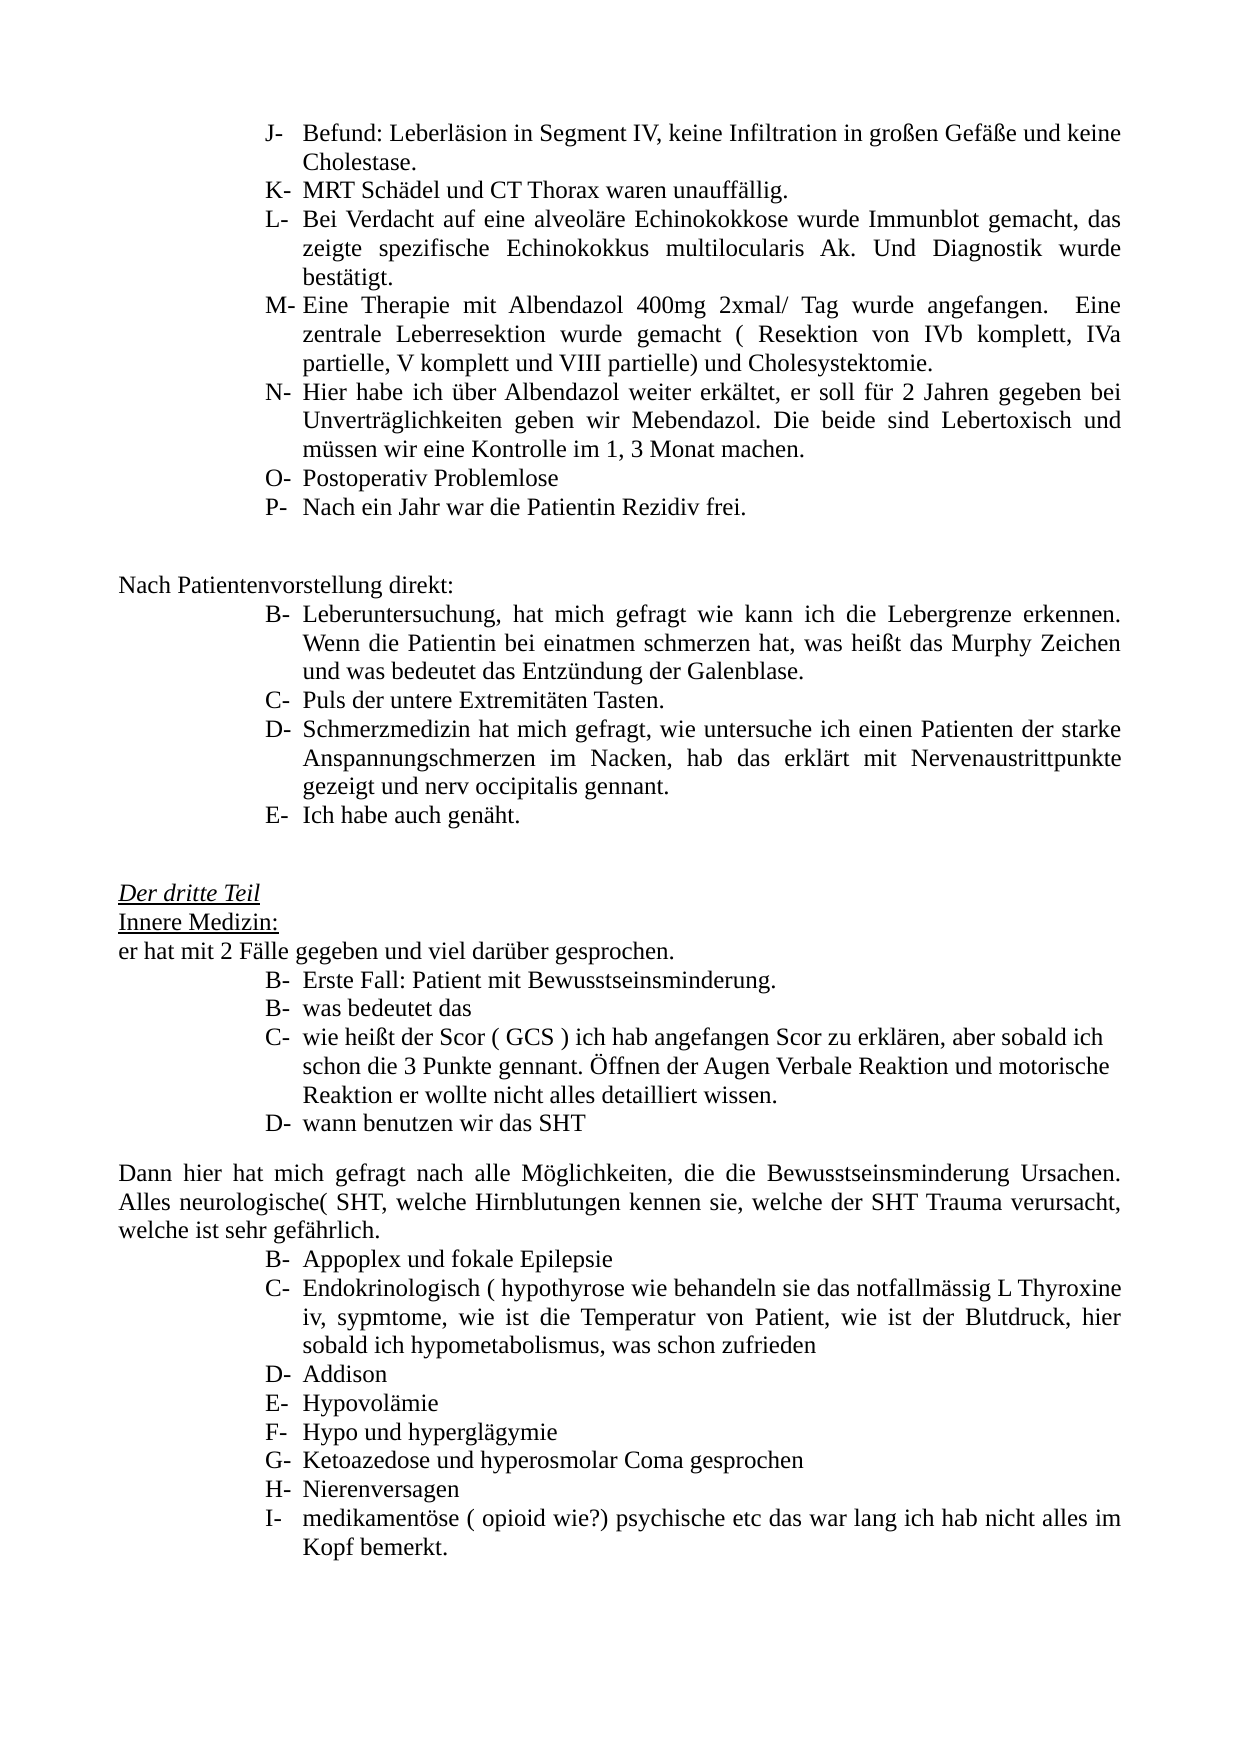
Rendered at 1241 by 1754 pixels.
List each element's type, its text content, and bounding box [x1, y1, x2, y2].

list Schmerzmedizin hat mich gefragt, wie untersuche ich einen Patienten der starke Anspannungschmerzen im Nacken, hab das erklärt mit Nervenaustrittpunkte gezeigt und nerv occipitalis gennant. [265, 714, 1122, 800]
text Der dritte Teil [118, 878, 1122, 907]
list Addison [265, 1359, 1122, 1388]
text Innere Medizin: [118, 907, 1122, 936]
list MRT Schädel und CT Thorax waren unauffällig. [265, 176, 1122, 204]
list Erste Fall: Patient mit Bewusstseinsminderung. [265, 965, 1122, 993]
list Puls der untere Extremitäten Tasten. [265, 685, 1122, 714]
text Dann hier hat mich gefragt nach alle Möglichkeiten, die die Bewusstseinsminderung Ursachen. Alles neurologische( SHT, welche Hirnblutungen kennen sie, welche der SHT Trauma verursacht, welche ist sehr gefährlich. [118, 1158, 1122, 1244]
text er hat mit 2 Fälle gegeben und viel darüber gesprochen. [118, 936, 1122, 965]
list was bedeutet das [265, 993, 1122, 1022]
list Ketoazedose und hyperosmolar Coma gesprochen [265, 1446, 1122, 1474]
list Hier habe ich über Albendazol weiter erkältet, er soll für 2 Jahren gegeben bei Unverträglichkeiten geben wir Mebendazol. Die beide sind Lebertoxisch und müssen wir eine Kontrolle im 1, 3 Monat machen. [265, 377, 1122, 463]
list Ich habe auch genäht. [265, 800, 1122, 829]
list Nierenversagen [265, 1474, 1122, 1503]
list Appoplex und fokale Epilepsie [265, 1244, 1122, 1273]
list Bei Verdacht auf eine alveoläre Echinokokkose wurde Immunblot gemacht, das zeigte spezifische Echinokokkus multilocularis Ak. Und Diagnostik wurde bestätigt. [265, 204, 1122, 291]
list medikamentöse ( opioid wie?) psychische etc das war lang ich hab nicht alles im Kopf bemerkt. [265, 1503, 1122, 1561]
list Nach ein Jahr war die Patientin Rezidiv frei. [265, 492, 1122, 521]
list wie heißt der Scor ( GCS ) ich hab angefangen Scor zu erklären, aber sobald ich schon die 3 Punkte gennant. Öffnen der Augen Verbale Reaktion und motorische Reaktion er wollte nicht alles detailliert wissen. [265, 1022, 1122, 1108]
list Leberuntersuchung, hat mich gefragt wie kann ich die Lebergrenze erkennen. Wenn die Patientin bei einatmen schmerzen hat, was heißt das Murphy Zeichen und was bedeutet das Entzündung der Galenblase. [265, 599, 1122, 685]
list Hypovolämie [265, 1388, 1122, 1417]
text Nach Patientenvorstellung direkt: [118, 570, 1122, 599]
list Postoperativ Problemlose [265, 463, 1122, 492]
list wann benutzen wir das SHT [265, 1108, 1122, 1137]
list Hypo und hyperglägymie [265, 1417, 1122, 1446]
list Eine Therapie mit Albendazol 400mg 2xmal/ Tag wurde angefangen. Eine zentrale Leberresektion wurde gemacht ( Resektion von IVb komplett, IVa partielle, V komplett und VIII partielle) und Cholesystektomie. [265, 291, 1122, 377]
list Endokrinologisch ( hypothyrose wie behandeln sie das notfallmässig L Thyroxine iv, sypmtome, wie ist die Temperatur von Patient, wie ist der Blutdruck, hier sobald ich hypometabolismus, was schon zufrieden [265, 1273, 1122, 1359]
list Befund: Leberläsion in Segment IV, keine Infiltration in großen Gefäße und keine Cholestase. [265, 118, 1122, 176]
